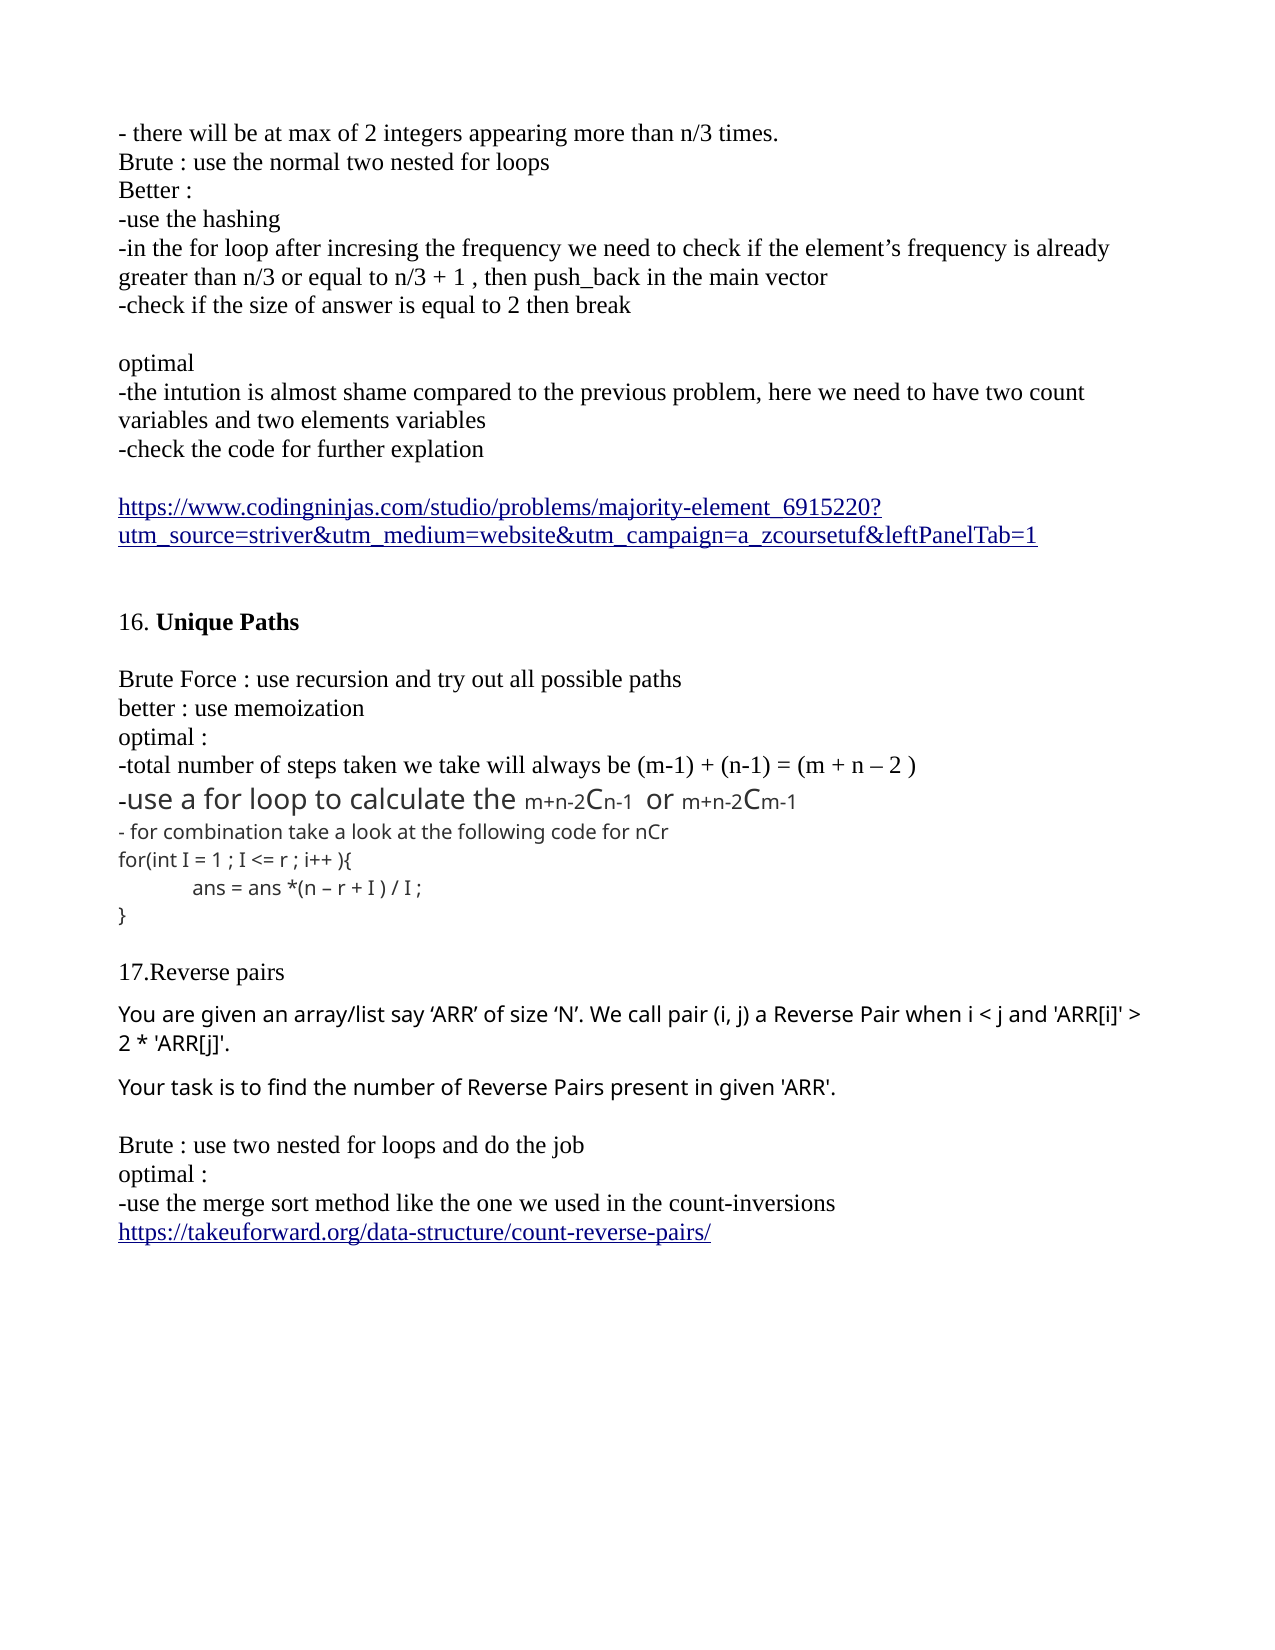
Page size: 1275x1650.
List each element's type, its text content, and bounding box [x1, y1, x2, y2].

text 16. Unique Paths [118, 607, 1157, 636]
text - for combination take a look at the following code for nCr [118, 818, 1157, 845]
text -use a for loop to calculate the m+n-2Cn-1 or m+n-2Cm-1 [118, 779, 1157, 818]
text Better : [118, 176, 1157, 204]
text https://takeuforward.org/data-structure/count-reverse-pairs/ [118, 1217, 1157, 1246]
text -check the code for further explation [118, 434, 1157, 463]
text for(int I = 1 ; I <= r ; i++ ){ [118, 845, 1157, 873]
text Brute : use the normal two nested for loops [118, 147, 1157, 176]
text -the intution is almost shame compared to the previous problem, here we need to have two count variables and two elements variables [118, 377, 1157, 434]
text optimal : [118, 722, 1157, 751]
text optimal [118, 348, 1157, 377]
text ans = ans *(n – r + I ) / I ; [118, 873, 1157, 901]
subtitle Your task is to find the number of Reverse Pairs present in given 'ARR'. [118, 1071, 1157, 1102]
text 17.Reverse pairs [118, 957, 1157, 986]
text -total number of steps taken we take will always be (m-1) + (n-1) = (m + n – 2 ) [118, 751, 1157, 779]
text Brute Force : use recursion and try out all possible paths [118, 664, 1157, 693]
text Brute : use two nested for loops and do the job [118, 1131, 1157, 1159]
text } [118, 901, 1157, 928]
text -use the hashing [118, 204, 1157, 233]
text -use the merge sort method like the one we used in the count-inversions [118, 1188, 1157, 1217]
text optimal : [118, 1159, 1157, 1188]
text - there will be at max of 2 integers appearing more than n/3 times. [118, 118, 1157, 147]
text -check if the size of answer is equal to 2 then break [118, 291, 1157, 319]
text https://www.codingninjas.com/studio/problems/majority-element_6915220?utm_source=striver&utm_medium=website&utm_campaign=a_zcoursetuf&leftPanelTab=1 [118, 492, 1157, 549]
text -in the for loop after incresing the frequency we need to check if the element’s frequency is already greater than n/3 or equal to n/3 + 1 , then push_back in the main vector [118, 233, 1157, 291]
subtitle You are given an array/list say ‘ARR’ of size ‘N’. We call pair (i, j) a Reverse Pair when i < j and 'ARR[i]' > 2 * 'ARR[j]'. [118, 998, 1157, 1058]
text better : use memoization [118, 693, 1157, 722]
